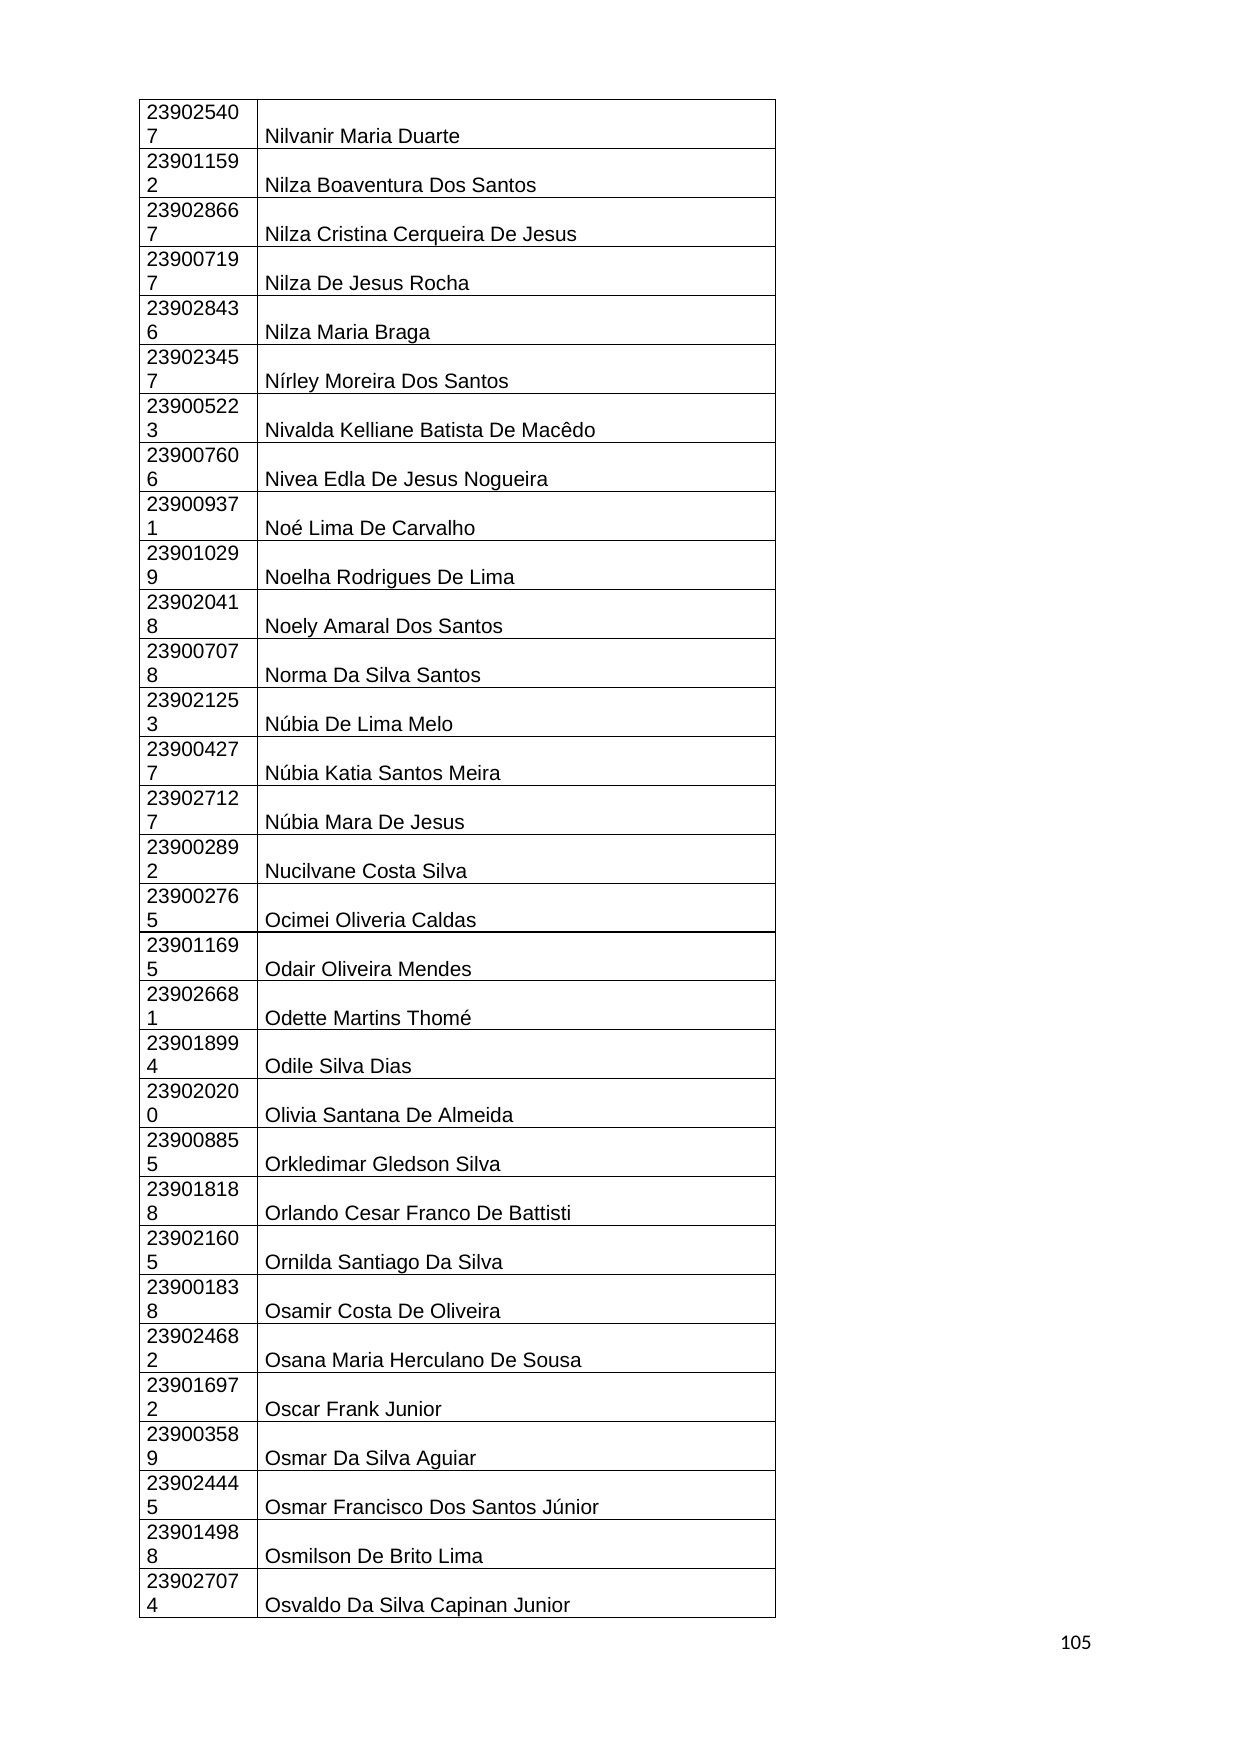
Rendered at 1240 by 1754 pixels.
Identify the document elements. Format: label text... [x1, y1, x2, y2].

table_cell 239003589 [140, 1422, 257, 1470]
table_cell Nírley Moreira Dos Santos [258, 345, 775, 393]
table_cell 239002765 [140, 884, 257, 931]
table_cell Noelha Rodrigues De Lima [258, 541, 775, 589]
table_cell Odair Oliveira Mendes [258, 933, 775, 980]
table_cell 239004277 [140, 737, 257, 784]
table_cell Oscar Frank Junior [258, 1373, 775, 1421]
table_cell Olivia Santana De Almeida [258, 1079, 775, 1127]
table_cell Nilza Maria Braga [258, 296, 775, 344]
table_cell 239021253 [140, 688, 257, 736]
table_cell 239027127 [140, 786, 257, 833]
table_cell Nivalda Kelliane Batista De Macêdo [258, 394, 775, 442]
table_cell Osmar Da Silva Aguiar [258, 1422, 775, 1470]
table_cell 239028436 [140, 296, 257, 344]
table_cell 239021605 [140, 1226, 257, 1274]
table_cell Odile Silva Dias [258, 1030, 775, 1078]
table_cell 239007606 [140, 443, 257, 491]
table_cell 239025407 [140, 100, 257, 148]
table_cell Orkledimar Gledson Silva [258, 1128, 775, 1176]
table_cell 239010299 [140, 541, 257, 589]
table_cell Nivea Edla De Jesus Nogueira [258, 443, 775, 491]
table_cell Osmar Francisco Dos Santos Júnior [258, 1471, 775, 1519]
table_cell 239027074 [140, 1569, 257, 1617]
table_cell 239001838 [140, 1275, 257, 1323]
table_cell Osamir Costa De Oliveira [258, 1275, 775, 1323]
table_cell 239023457 [140, 345, 257, 393]
table_cell 239014988 [140, 1520, 257, 1568]
table_cell 239018188 [140, 1177, 257, 1225]
table_cell 239018994 [140, 1030, 257, 1078]
table_cell Osana Maria Herculano De Sousa [258, 1324, 775, 1372]
table_cell 239026681 [140, 981, 257, 1029]
table_cell 239024682 [140, 1324, 257, 1372]
table_cell Núbia Katia Santos Meira [258, 737, 775, 784]
table_cell 239007078 [140, 639, 257, 687]
table_cell Norma Da Silva Santos [258, 639, 775, 687]
table_cell 239011695 [140, 933, 257, 980]
table_cell Núbia Mara De Jesus [258, 786, 775, 833]
table_cell 239016972 [140, 1373, 257, 1421]
table_cell Ocimei Oliveria Caldas [258, 884, 775, 931]
table_cell Ornilda Santiago Da Silva [258, 1226, 775, 1274]
table_cell Nilza Cristina Cerqueira De Jesus [258, 198, 775, 246]
table_cell 239020418 [140, 590, 257, 638]
table_cell 239028667 [140, 198, 257, 246]
table_cell Osmilson De Brito Lima [258, 1520, 775, 1568]
table_cell 239020200 [140, 1079, 257, 1127]
table_cell 239009371 [140, 492, 257, 540]
table_cell 239008855 [140, 1128, 257, 1176]
table_cell Nilvanir Maria Duarte [258, 100, 775, 148]
table_cell Noely Amaral Dos Santos [258, 590, 775, 638]
table_cell 239002892 [140, 835, 257, 882]
table_cell 239011592 [140, 149, 257, 197]
table_cell Osvaldo Da Silva Capinan Junior [258, 1569, 775, 1617]
table_cell 239007197 [140, 247, 257, 295]
table_cell Nilza Boaventura Dos Santos [258, 149, 775, 197]
table_cell Odette Martins Thomé [258, 981, 775, 1029]
table_cell Nucilvane Costa Silva [258, 835, 775, 882]
table_cell 239005223 [140, 394, 257, 442]
table_cell Noé Lima De Carvalho [258, 492, 775, 540]
table_cell Nilza De Jesus Rocha [258, 247, 775, 295]
table_cell Orlando Cesar Franco De Battisti [258, 1177, 775, 1225]
table_cell Núbia De Lima Melo [258, 688, 775, 736]
table_cell 239024445 [140, 1471, 257, 1519]
